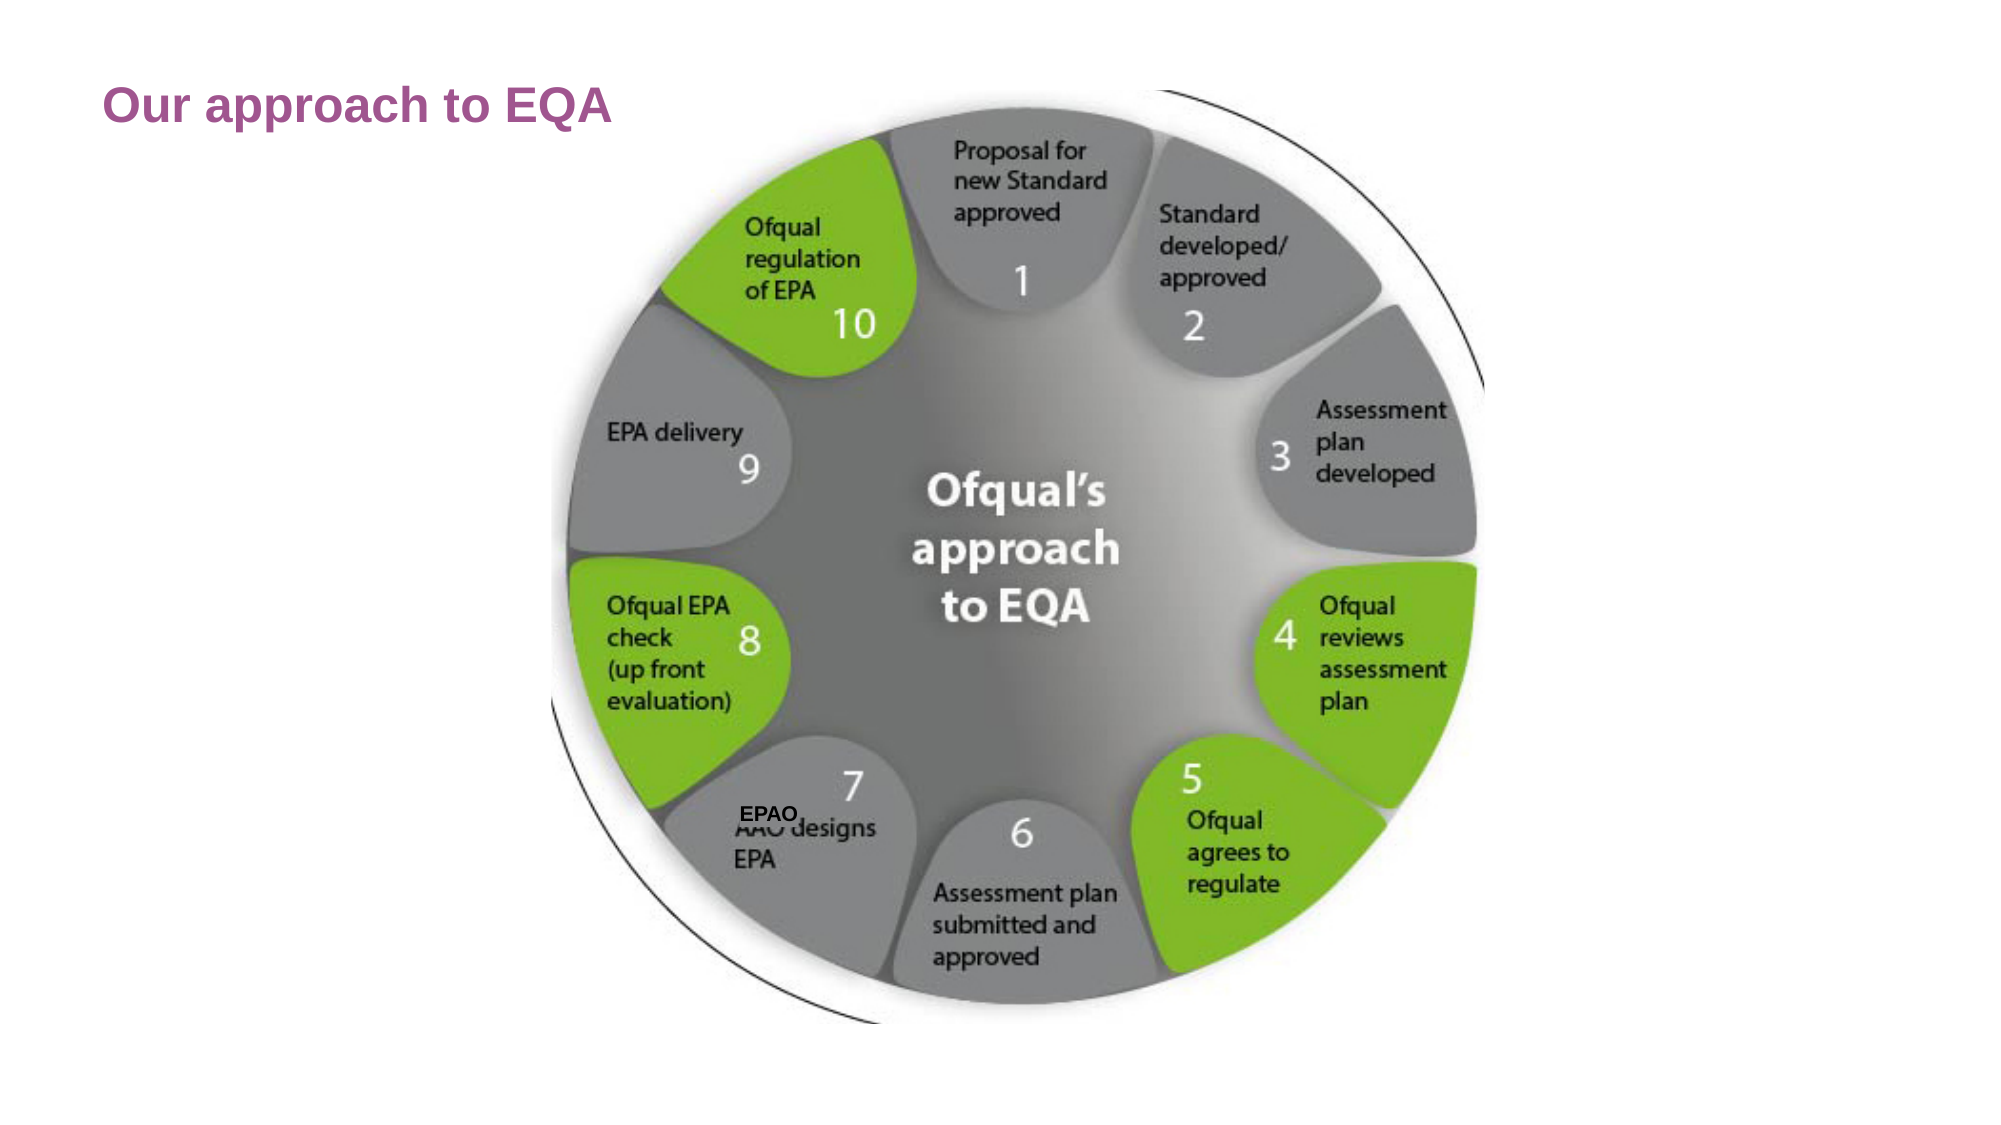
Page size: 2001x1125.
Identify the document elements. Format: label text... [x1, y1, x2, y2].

picture [551, 161, 1485, 1024]
title Our approach to EQA [102, 66, 1491, 161]
text_box EPAO [739, 800, 799, 828]
